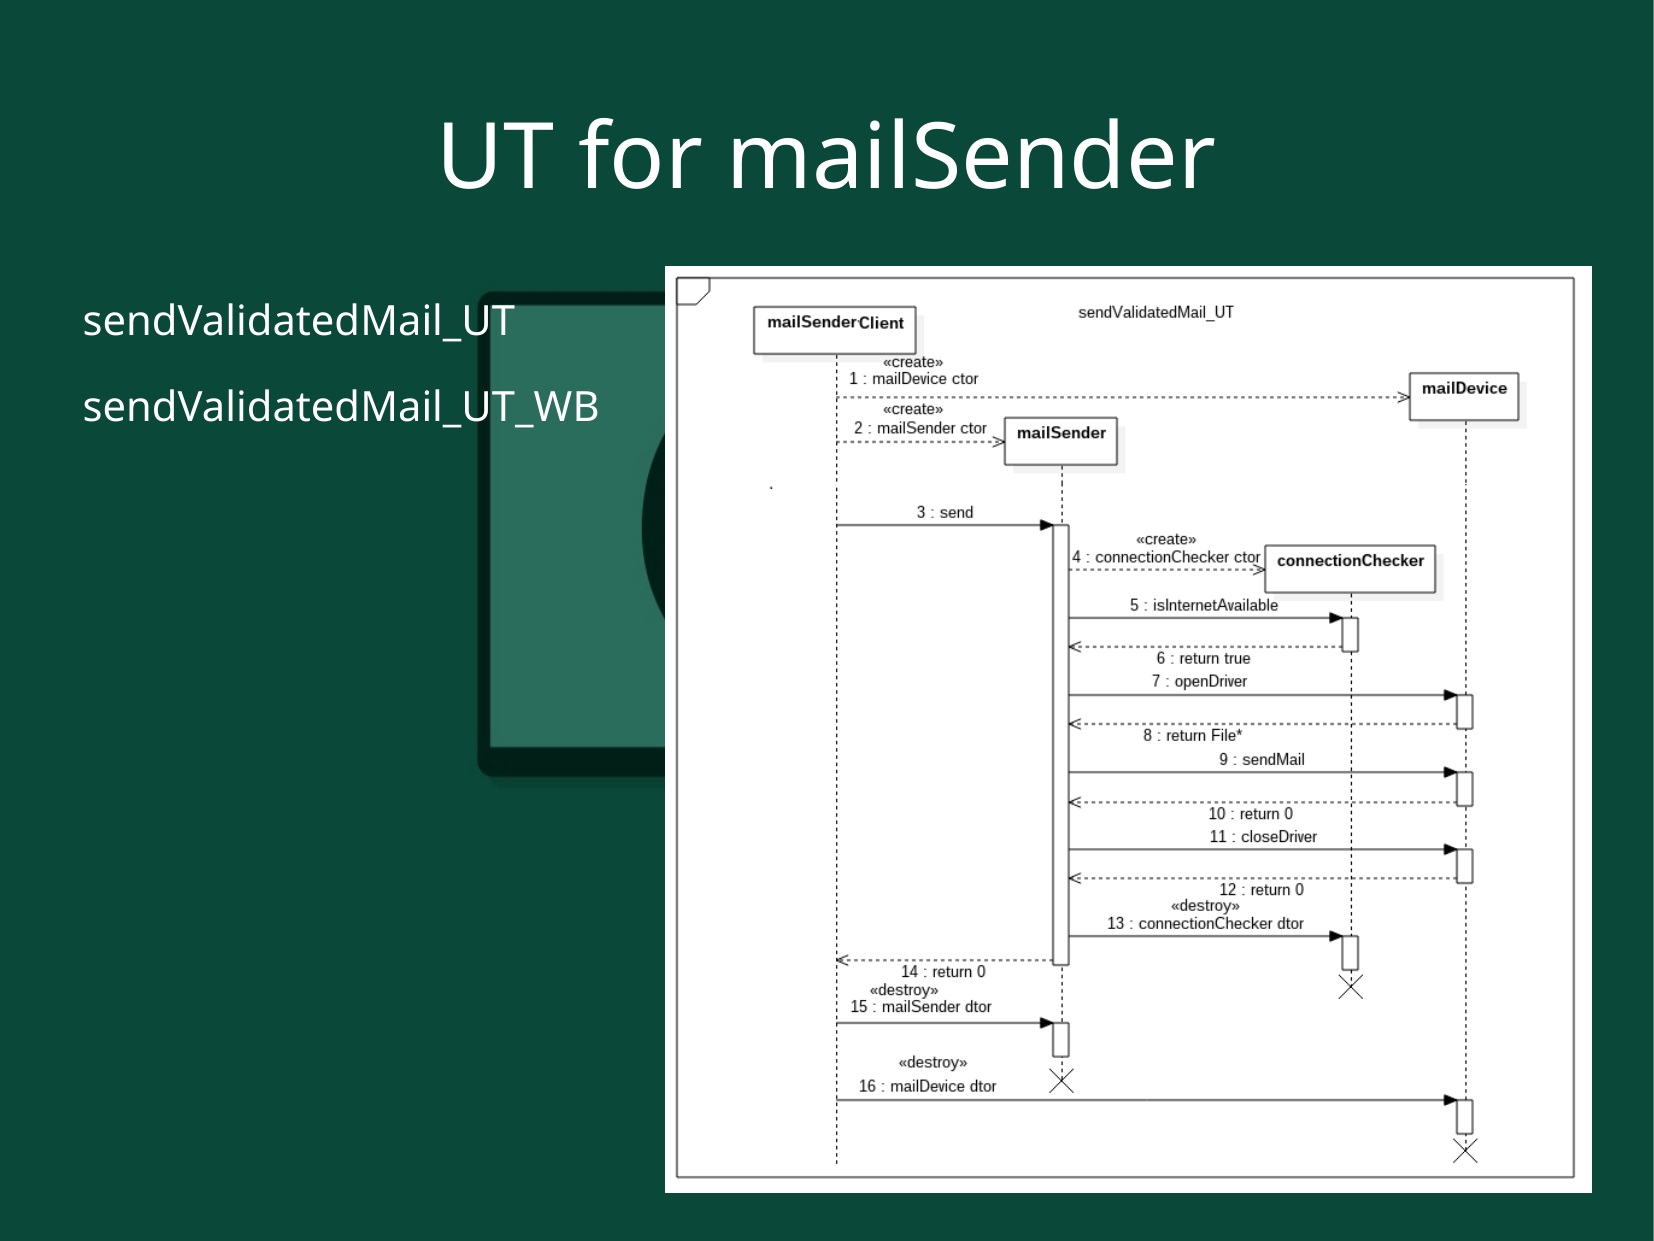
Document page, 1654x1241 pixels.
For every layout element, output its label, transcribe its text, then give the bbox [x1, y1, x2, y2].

title UT for mailSender [82, 49, 1571, 257]
list sendValidatedMail_UT sendValidatedMail_UT_WB [82, 290, 665, 1010]
picture [0, 0, 1654, 1241]
